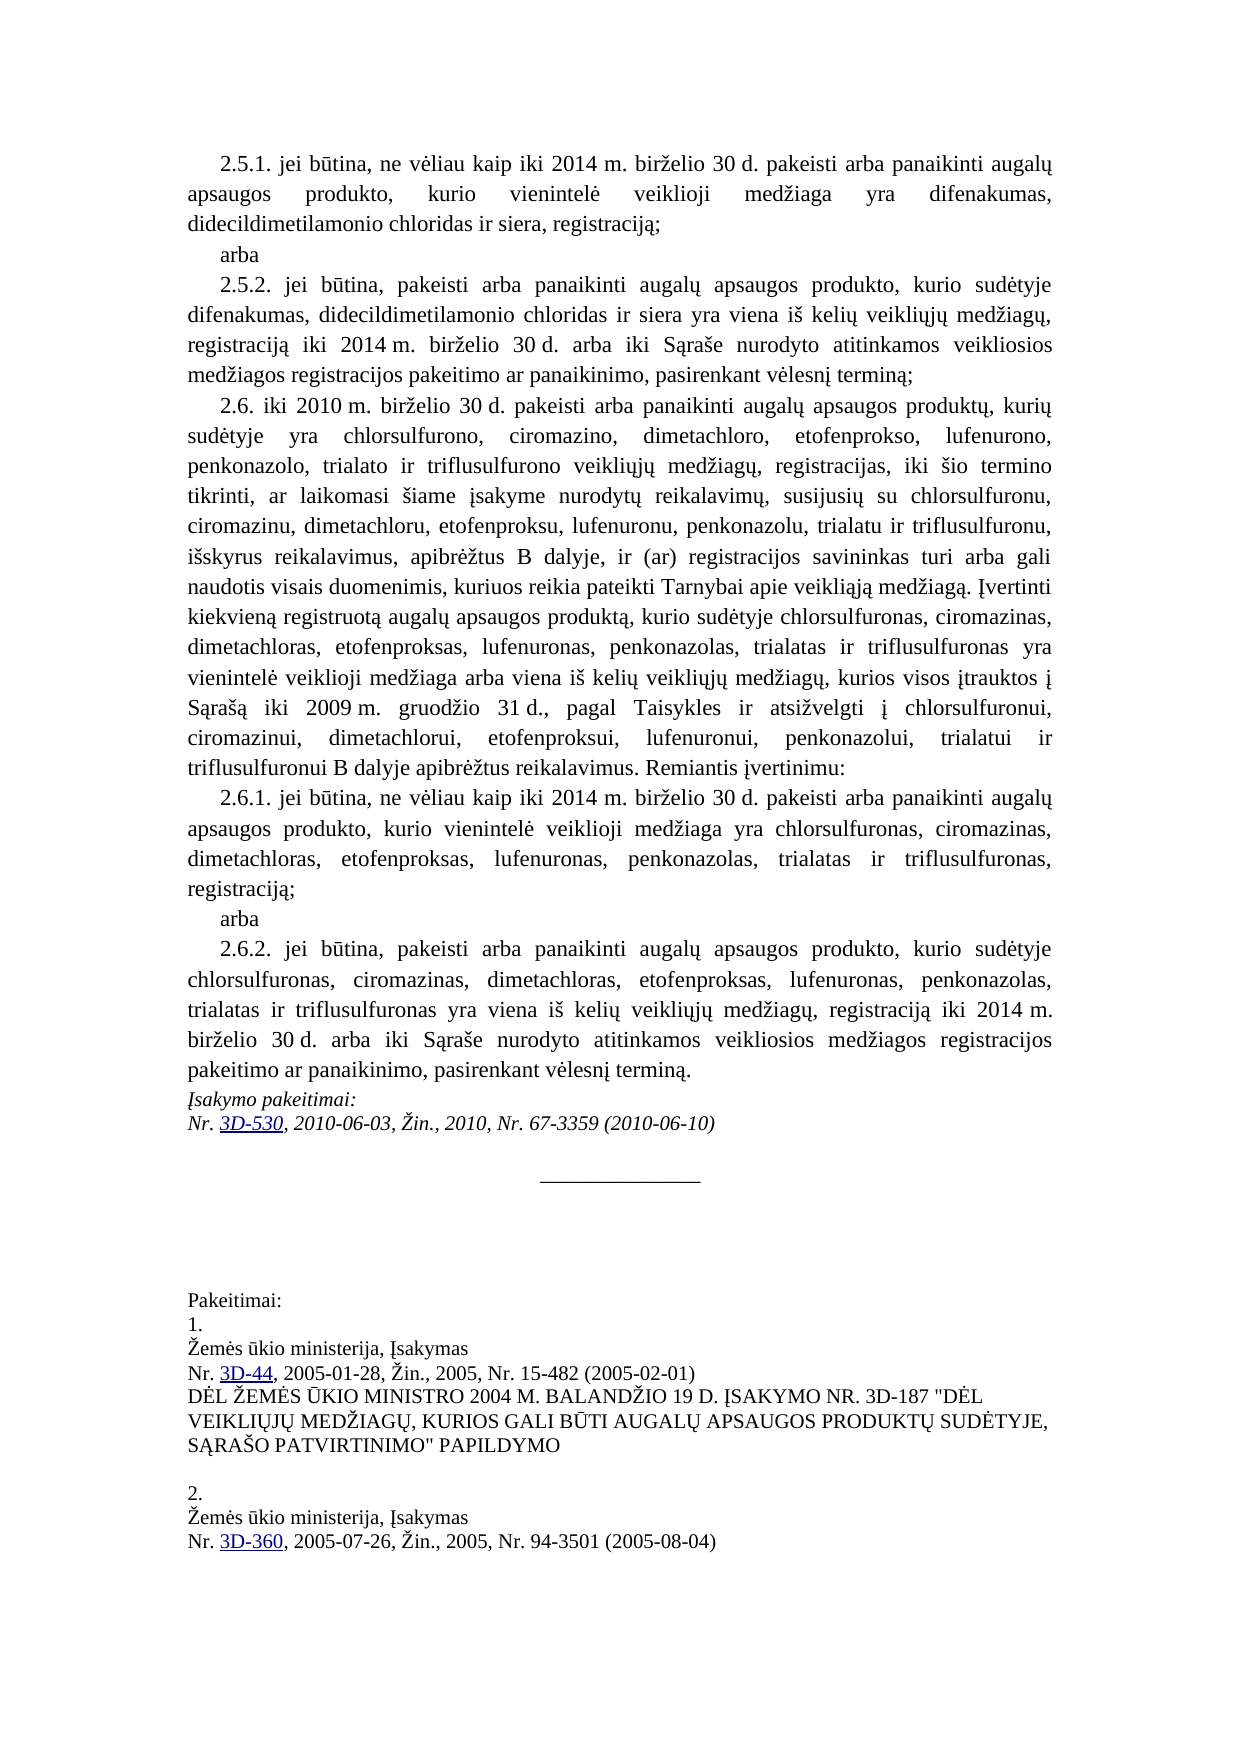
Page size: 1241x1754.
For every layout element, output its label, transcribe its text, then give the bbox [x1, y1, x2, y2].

text DĖL ŽEMĖS ŪKIO MINISTRO 2004 M. BALANDŽIO 19 D. ĮSAKYMO NR. 3D-187 "DĖL VEIKLIŲJŲ MEDŽIAGŲ, KURIOS GALI BŪTI AUGALŲ APSAUGOS PRODUKTŲ SUDĖTYJE, SĄRAŠO PATVIRTINIMO" PAPILDYMO [187, 1384, 1053, 1457]
text 2.6.2. jei būtina, pakeisti arba panaikinti augalų apsaugos produkto, kurio sudėtyje chlorsulfuronas, ciromazinas, dimetachloras, etofenproksas, lufenuronas, penkonazolas, trialatas ir triflusulfuronas yra viena iš kelių veikliųjų medžiagų, registraciją iki 2014 m. birželio 30 d. arba iki Sąraše nurodyto atitinkamos veikliosios medžiagos registracijos pakeitimo ar panaikinimo, pasirenkant vėlesnį terminą. [187, 935, 1053, 1083]
text Nr. 3D-530, 2010-06-03, Žin., 2010, Nr. 67-3359 (2010-06-10) [187, 1111, 1053, 1134]
text 2.6.1. jei būtina, ne vėliau kaip iki 2014 m. birželio 30 d. pakeisti arba panaikinti augalų apsaugos produkto, kurio vienintelė veiklioji medžiaga yra chlorsulfuronas, ciromazinas, dimetachloras, etofenproksas, lufenuronas, penkonazolas, trialatas ir triflusulfuronas, registraciją; [187, 784, 1053, 901]
text arba [187, 905, 1053, 932]
text 2.6. iki 2010 m. birželio 30 d. pakeisti arba panaikinti augalų apsaugos produktų, kurių sudėtyje yra chlorsulfurono, ciromazino, dimetachloro, etofenprokso, lufenurono, penkonazolo, trialato ir triflusulfurono veikliųjų medžiagų, registracijas, iki šio termino tikrinti, ar laikomasi šiame įsakyme nurodytų reikalavimų, susijusių su chlorsulfuronu, ciromazinu, dimetachloru, etofenproksu, lufenuronu, penkonazolu, trialatu ir triflusulfuronu, išskyrus reikalavimus, apibrėžtus B dalyje, ir (ar) registracijos savininkas turi arba gali naudotis visais duomenimis, kuriuos reikia pateikti Tarnybai apie veikliąją medžiagą. Įvertinti kiekvieną registruotą augalų apsaugos produktą, kurio sudėtyje chlorsulfuronas, ciromazinas, dimetachloras, etofenproksas, lufenuronas, penkonazolas, trialatas ir triflusulfuronas yra vienintelė veiklioji medžiaga arba viena iš kelių veikliųjų medžiagų, kurios visos įtrauktos į Sąrašą iki 2009 m. gruodžio 31 d., pagal Taisykles ir atsižvelgti į chlorsulfuronui, ciromazinui, dimetachlorui, etofenproksui, lufenuronui, penkonazolui, trialatui ir triflusulfuronui B dalyje apibrėžtus reikalavimus. Remiantis įvertinimu: [187, 392, 1053, 781]
text Žemės ūkio ministerija, Įsakymas [187, 1505, 1053, 1529]
text Nr. 3D-44, 2005-01-28, Žin., 2005, Nr. 15-482 (2005-02-01) [187, 1360, 1053, 1384]
text 2.5.2. jei būtina, pakeisti arba panaikinti augalų apsaugos produkto, kurio sudėtyje difenakumas, didecildimetilamonio chloridas ir siera yra viena iš kelių veikliųjų medžiagų, registraciją iki 2014 m. birželio 30 d. arba iki Sąraše nurodyto atitinkamos veikliosios medžiagos registracijos pakeitimo ar panaikinimo, pasirenkant vėlesnį terminą; [187, 271, 1053, 388]
text Nr. 3D-360, 2005-07-26, Žin., 2005, Nr. 94-3501 (2005-08-04) [187, 1529, 1053, 1553]
text arba [187, 241, 1053, 267]
text Pakeitimai: [187, 1288, 1053, 1312]
text Žemės ūkio ministerija, Įsakymas [187, 1336, 1053, 1360]
text 2.5.1. jei būtina, ne vėliau kaip iki 2014 m. birželio 30 d. pakeisti arba panaikinti augalų apsaugos produkto, kurio vienintelė veiklioji medžiaga yra difenakumas, didecildimetilamonio chloridas ir siera, registraciją; [187, 150, 1053, 237]
text Įsakymo pakeitimai: [187, 1086, 1053, 1111]
text ______________ [187, 1159, 1053, 1185]
text 1. [187, 1312, 1053, 1336]
text 2. [187, 1481, 1053, 1505]
